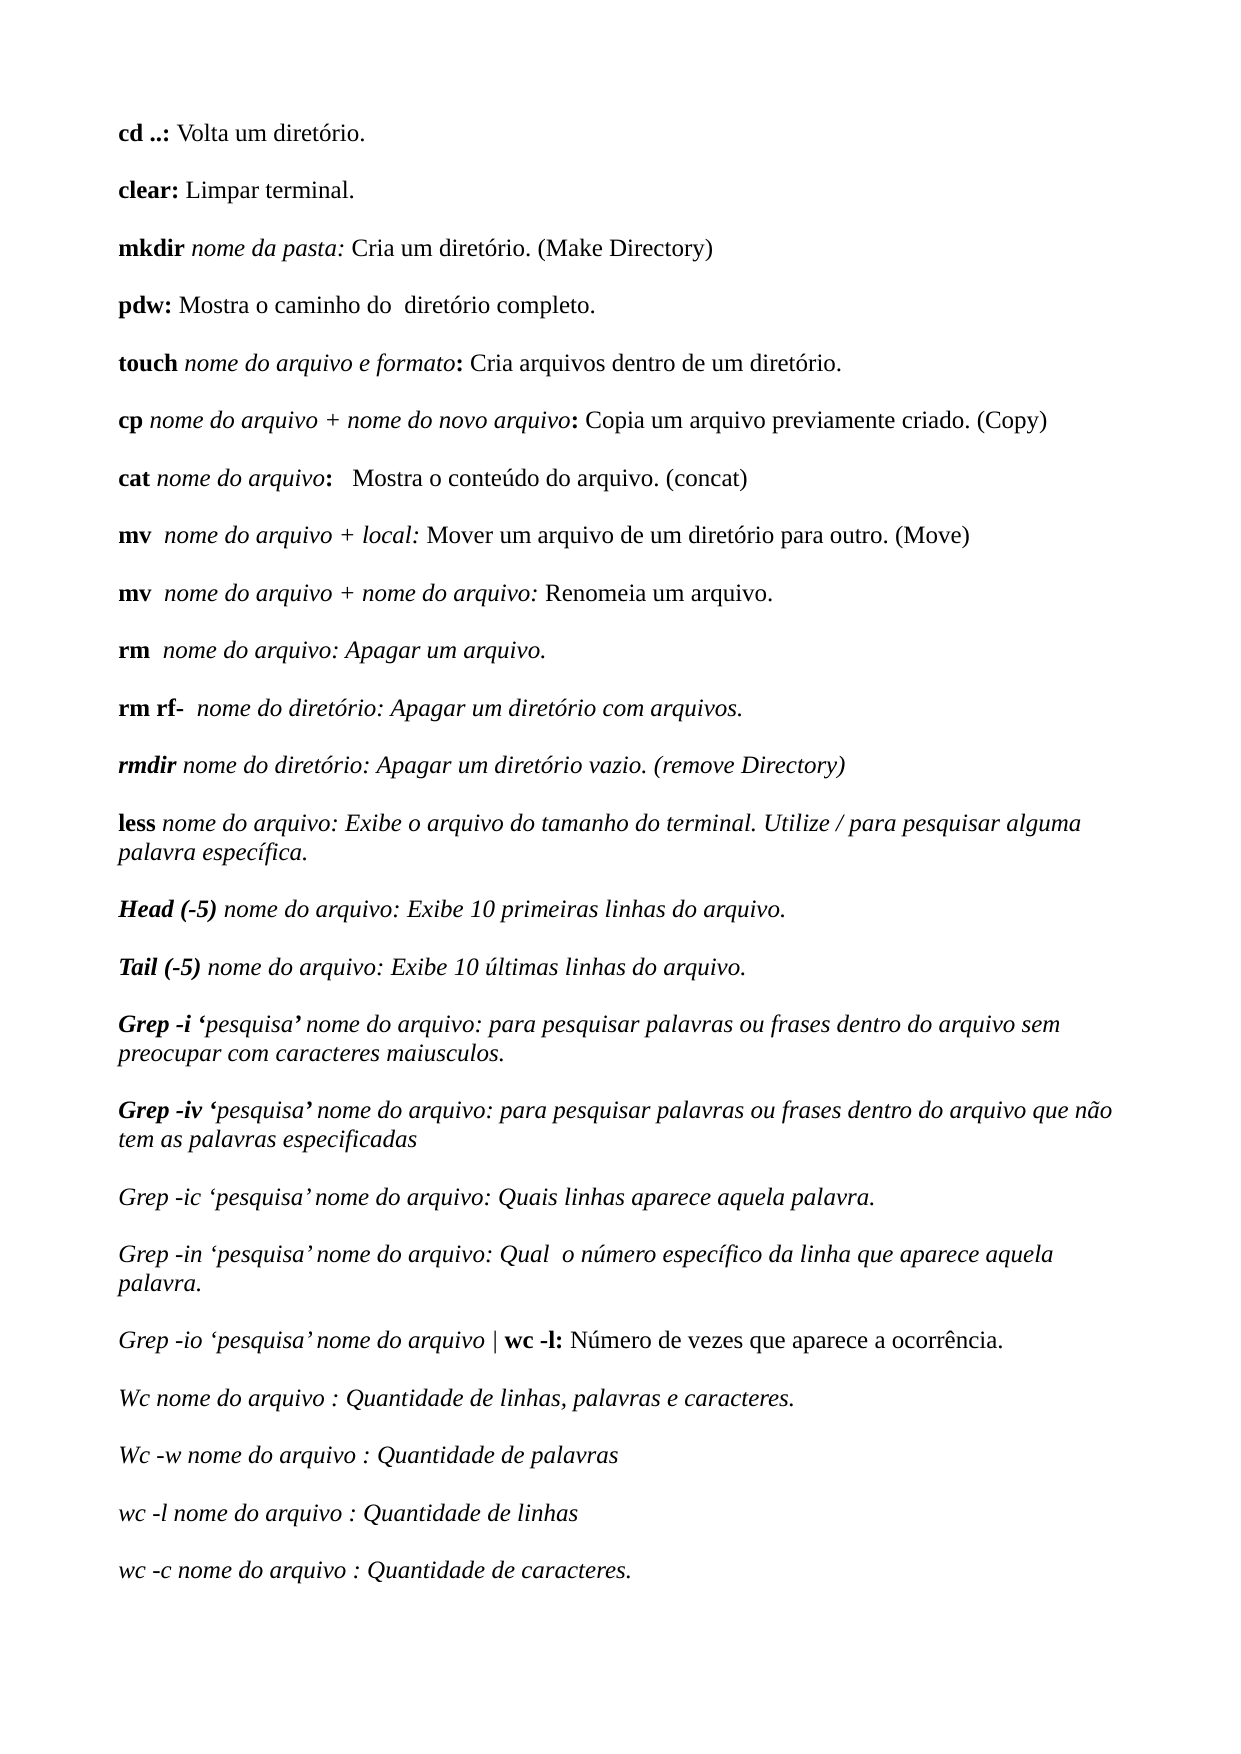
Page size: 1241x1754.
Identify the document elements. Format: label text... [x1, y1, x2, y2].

text Wc nome do arquivo : Quantidade de linhas, palavras e caracteres. [118, 1383, 1122, 1412]
text rm rf- nome do diretório: Apagar um diretório com arquivos. [118, 693, 1122, 722]
text cp nome do arquivo + nome do novo arquivo: Copia um arquivo previamente criado. (Copy) [118, 406, 1122, 434]
text wc -c nome do arquivo : Quantidade de caracteres. [118, 1556, 1122, 1584]
text Head (-5) nome do arquivo: Exibe 10 primeiras linhas do arquivo. [118, 894, 1122, 923]
text less nome do arquivo: Exibe o arquivo do tamanho do terminal. Utilize / para pesquisar alguma palavra específica. [118, 808, 1122, 866]
text cat nome do arquivo: Mostra o conteúdo do arquivo. (concat) [118, 463, 1122, 492]
text mkdir nome da pasta: Cria um diretório. (Make Directory) [118, 233, 1122, 262]
text Grep -in ‘pesquisa’ nome do arquivo: Qual o número específico da linha que aparece aquela palavra. [118, 1239, 1122, 1297]
text mv nome do arquivo + local: Mover um arquivo de um diretório para outro. (Move) [118, 521, 1122, 549]
text rmdir nome do diretório: Apagar um diretório vazio. (remove Directory) [118, 751, 1122, 779]
text Grep -io ‘pesquisa’ nome do arquivo | wc -l: Número de vezes que aparece a ocorrência. [118, 1326, 1122, 1354]
text Grep -i ‘pesquisa’ nome do arquivo: para pesquisar palavras ou frases dentro do arquivo sem preocupar com caracteres maiusculos. [118, 1009, 1122, 1067]
text touch nome do arquivo e formato: Cria arquivos dentro de um diretório. [118, 348, 1122, 377]
text clear: Limpar terminal. [118, 176, 1122, 204]
text Grep -iv ‘pesquisa’ nome do arquivo: para pesquisar palavras ou frases dentro do arquivo que não tem as palavras especificadas [118, 1096, 1122, 1153]
text Grep -ic ‘pesquisa’ nome do arquivo: Quais linhas aparece aquela palavra. [118, 1182, 1122, 1211]
text wc -l nome do arquivo : Quantidade de linhas [118, 1498, 1122, 1527]
text mv nome do arquivo + nome do arquivo: Renomeia um arquivo. [118, 578, 1122, 607]
text cd ..: Volta um diretório. [118, 118, 1122, 147]
text Tail (-5) nome do arquivo: Exibe 10 últimas linhas do arquivo. [118, 952, 1122, 981]
text Wc -w nome do arquivo : Quantidade de palavras [118, 1441, 1122, 1469]
text rm nome do arquivo: Apagar um arquivo. [118, 636, 1122, 664]
text pdw: Mostra o caminho do diretório completo. [118, 291, 1122, 319]
